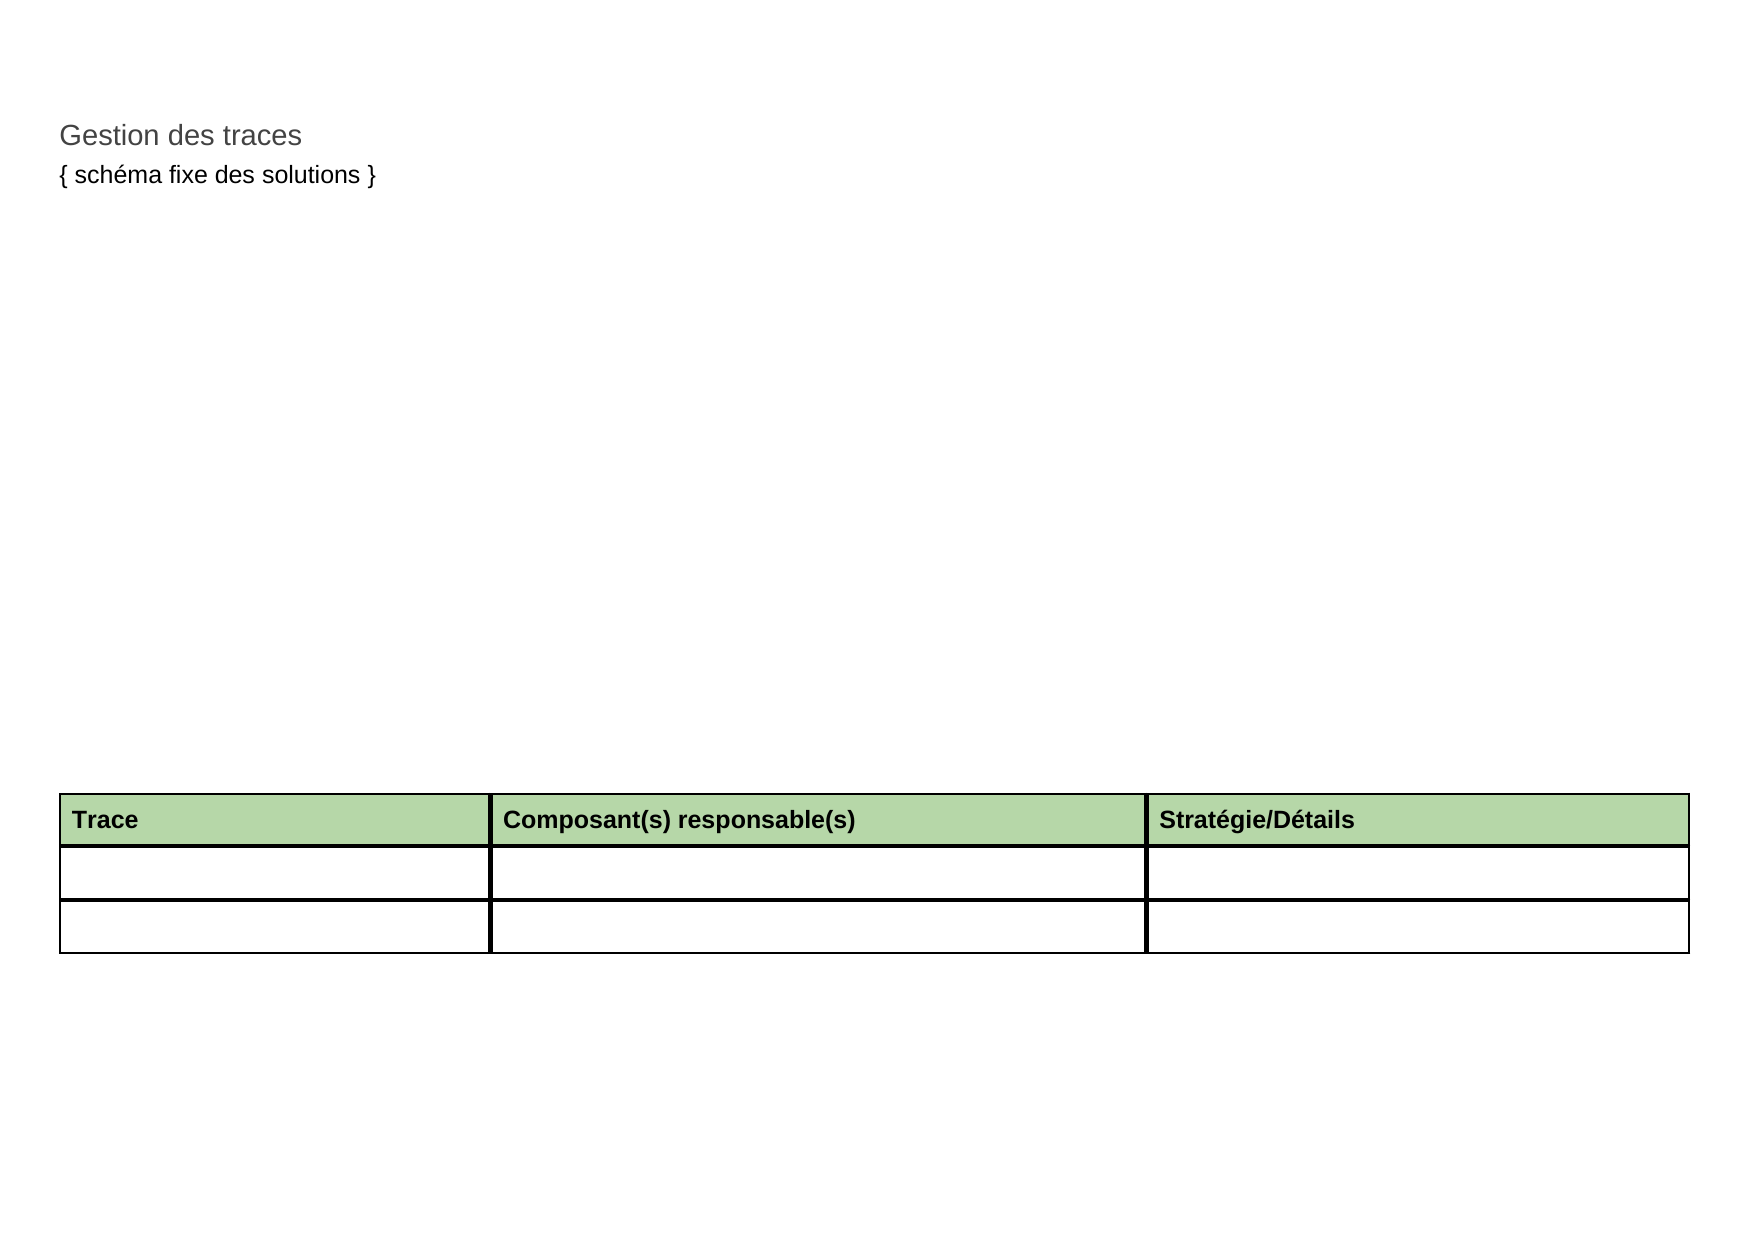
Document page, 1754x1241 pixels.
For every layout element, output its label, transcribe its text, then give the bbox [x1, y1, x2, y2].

table_cell [1149, 848, 1688, 898]
table_cell [493, 902, 1144, 952]
table_header Trace [61, 795, 488, 844]
table_header Composant(s) responsable(s) [493, 795, 1144, 844]
text { schéma fixe des solutions } [59, 160, 1695, 189]
table_header Stratégie/Détails [1149, 795, 1688, 844]
table_cell [493, 848, 1144, 898]
table_cell [61, 848, 488, 898]
table_cell [61, 902, 488, 952]
subtitle Gestion des traces [59, 118, 1695, 152]
table_cell [1149, 902, 1688, 952]
